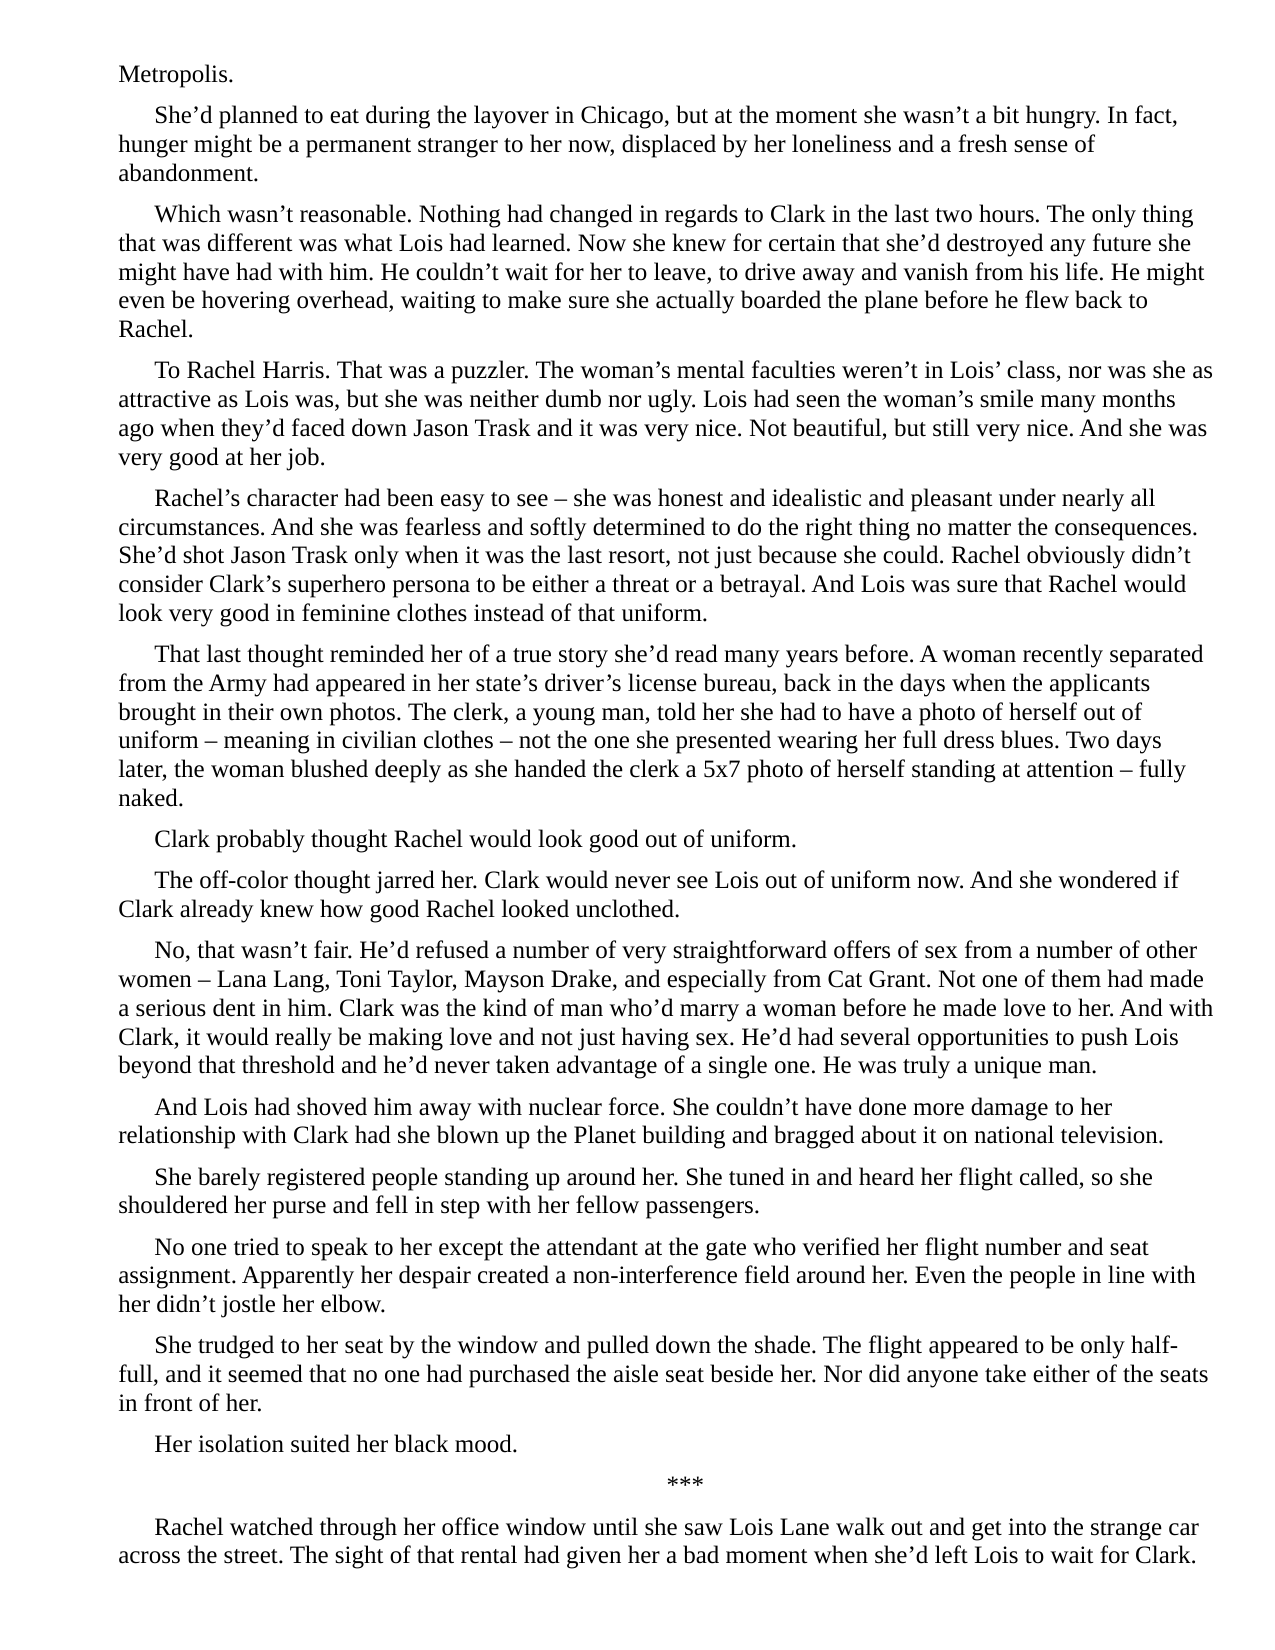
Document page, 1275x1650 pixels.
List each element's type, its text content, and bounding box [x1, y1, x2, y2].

text That last thought reminded her of a true story she’d read many years before. A woman recently separated from the Army had appeared in her state’s driver’s license bureau, back in the days when the applicants brought in their own photos. The clerk, a young man, told her she had to have a photo of herself out of uniform – meaning in civilian clothes – not the one she presented wearing her full dress blues. Two days later, the woman blushed deeply as she handed the clerk a 5x7 photo of herself standing at attention – fully naked. [118, 639, 1216, 812]
text She barely registered people standing up around her. She tuned in and heard her flight called, so she shouldered her purse and fell in step with her fellow passengers. [118, 1162, 1216, 1219]
text To Rachel Harris. That was a puzzler. The woman’s mental faculties weren’t in Lois’ class, nor was she as attractive as Lois was, but she was neither dumb nor ugly. Lois had seen the woman’s smile many months ago when they’d faced down Jason Trask and it was very nice. Not beautiful, but still very nice. And she was very good at her job. [118, 355, 1216, 470]
text No one tried to speak to her except the attendant at the gate who verified her flight number and seat assignment. Apparently her despair created a non-interference field around her. Even the people in line with her didn’t jostle her elbow. [118, 1232, 1216, 1318]
text And Lois had shoved him away with nuclear force. She couldn’t have done more damage to her relationship with Clark had she blown up the Planet building and bragged about it on national television. [118, 1092, 1216, 1149]
text The off-color thought jarred her. Clark would never see Lois out of uniform now. And she wondered if Clark already knew how good Rachel looked unclothed. [118, 865, 1216, 923]
text No, that wasn’t fair. He’d refused a number of very straightforward offers of sex from a number of other women – Lana Lang, Toni Taylor, Mayson Drake, and especially from Cat Grant. Not one of them had made a serious dent in him. Clark was the kind of man who’d marry a woman before he made love to her. And with Clark, it would really be making love and not just having sex. He’d had several opportunities to push Lois beyond that threshold and he’d never taken advantage of a single one. He was truly a unique man. [118, 935, 1216, 1079]
text Which wasn’t reasonable. Nothing had changed in regards to Clark in the last two hours. The only thing that was different was what Lois had learned. Now she knew for certain that she’d destroyed any future she might have had with him. He couldn’t wait for her to leave, to drive away and vanish from his life. He might even be hovering overhead, waiting to make sure she actually boarded the plane before he flew back to Rachel. [118, 199, 1216, 343]
text She trudged to her seat by the window and pulled down the shade. The flight appeared to be only half-full, and it seemed that no one had purchased the aisle seat beside her. Nor did anyone take either of the seats in front of her. [118, 1330, 1216, 1417]
text Rachel watched through her office window until she saw Lois Lane walk out and get into the strange car across the street. The sight of that rental had given her a bad moment when she’d left Lois to wait for Clark. [118, 1512, 1216, 1569]
text Rachel’s character had been easy to see – she was honest and idealistic and pleasant under nearly all circumstances. And she was fearless and softly determined to do the right thing no matter the consequences. She’d shot Jason Trask only when it was the last resort, not just because she could. Rachel obviously didn’t consider Clark’s superhero persona to be either a threat or a betrayal. And Lois was sure that Rachel would look very good in feminine clothes instead of that uniform. [118, 483, 1216, 627]
text Metropolis. [118, 59, 1216, 88]
text Her isolation suited her black mood. [118, 1429, 1216, 1458]
text She’d planned to eat during the layover in Chicago, but at the moment she wasn’t a bit hungry. In fact, hunger might be a permanent stranger to her now, displaced by her loneliness and a fresh sense of abandonment. [118, 100, 1216, 187]
text *** [118, 1470, 1216, 1499]
text Clark probably thought Rachel would look good out of uniform. [118, 824, 1216, 853]
